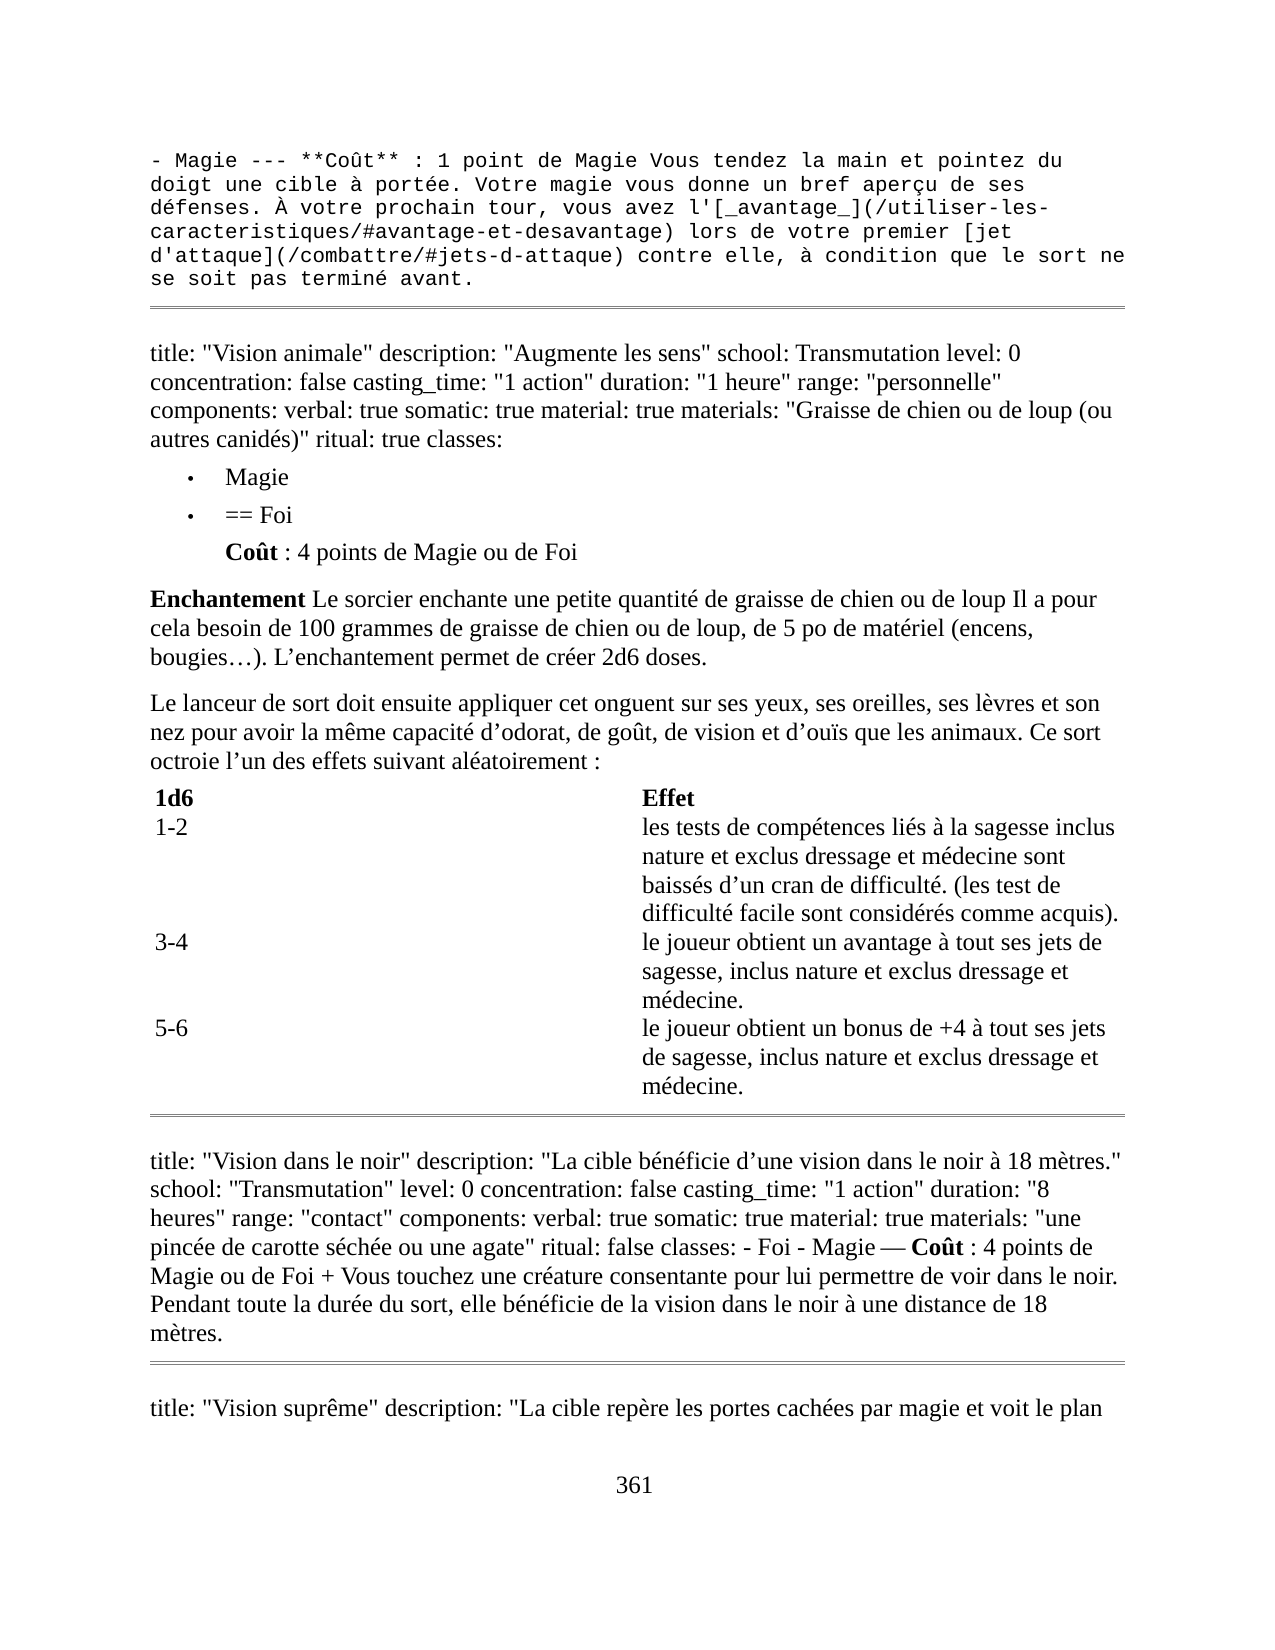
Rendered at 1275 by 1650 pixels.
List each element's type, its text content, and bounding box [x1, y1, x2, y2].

table_cell 1-2 [150, 812, 637, 927]
table_header Effet [638, 784, 1125, 812]
text title: "Vision dans le noir" description: "La cible bénéficie d’une vision dans le noir à 18 mètres." school: "Transmutation" level: 0 concentration: false casting_time: "1 action" duration: "8 heures" range: "contact" components: verbal: true somatic: true material: true materials: "une pincée de carotte séchée ou une agate" ritual: false classes: - Foi - Magie — Coût : 4 points de Magie ou de Foi + Vous touchez une créature consentante pour lui permettre de voir dans le noir. Pendant toute la durée du sort, elle bénéficie de la vision dans le noir à une distance de 18 mètres. [150, 1146, 1125, 1347]
text - Magie --- **Coût** : 1 point de Magie Vous tendez la main et pointez du doigt une cible à portée. Votre magie vous donne un bref aperçu de ses défenses. À votre prochain tour, vous avez l'[_avantage_](/utiliser-les-caracteristiques/#avantage-et-desavantage) lors de votre premier [jet d'attaque](/combattre/#jets-d-attaque) contre elle, à condition que le sort ne se soit pas terminé avant. [150, 150, 1125, 292]
table_cell 5-6 [150, 1014, 637, 1100]
list == Foi [187, 500, 1125, 528]
table_header 1d6 [150, 784, 637, 812]
list Magie [187, 462, 1125, 491]
text title: "Vision suprême" description: "La cible repère les portes cachées par magie et voit le plan [150, 1393, 1125, 1422]
text Le lanceur de sort doit ensuite appliquer cet onguent sur ses yeux, ses oreilles, ses lèvres et son nez pour avoir la même capacité d’odorat, de goût, de vision et d’ouïs que les animaux. Ce sort octroie l’un des effets suivant aléatoirement : [150, 688, 1125, 774]
table_cell le joueur obtient un avantage à tout ses jets de sagesse, inclus nature et exclus dressage et médecine. [638, 927, 1125, 1013]
table_cell les tests de compétences liés à la sagesse inclus nature et exclus dressage et médecine sont baissés d’un cran de difficulté. (les test de difficulté facile sont considérés comme acquis). [638, 812, 1125, 927]
table_cell 3-4 [150, 927, 637, 1013]
text title: "Vision animale" description: "Augmente les sens" school: Transmutation level: 0 concentration: false casting_time: "1 action" duration: "1 heure" range: "personnelle" components: verbal: true somatic: true material: true materials: "Graisse de chien ou de loup (ou autres canidés)" ritual: true classes: [150, 338, 1125, 453]
list Coût : 4 points de Magie ou de Foi [187, 537, 1125, 566]
table_cell le joueur obtient un bonus de +4 à tout ses jets de sagesse, inclus nature et exclus dressage et médecine. [638, 1014, 1125, 1100]
text Enchantement Le sorcier enchante une petite quantité de graisse de chien ou de loup Il a pour cela besoin de 100 grammes de graisse de chien ou de loup, de 5 po de matériel (encens, bougies…​). L’enchantement permet de créer 2d6 doses. [150, 584, 1125, 670]
